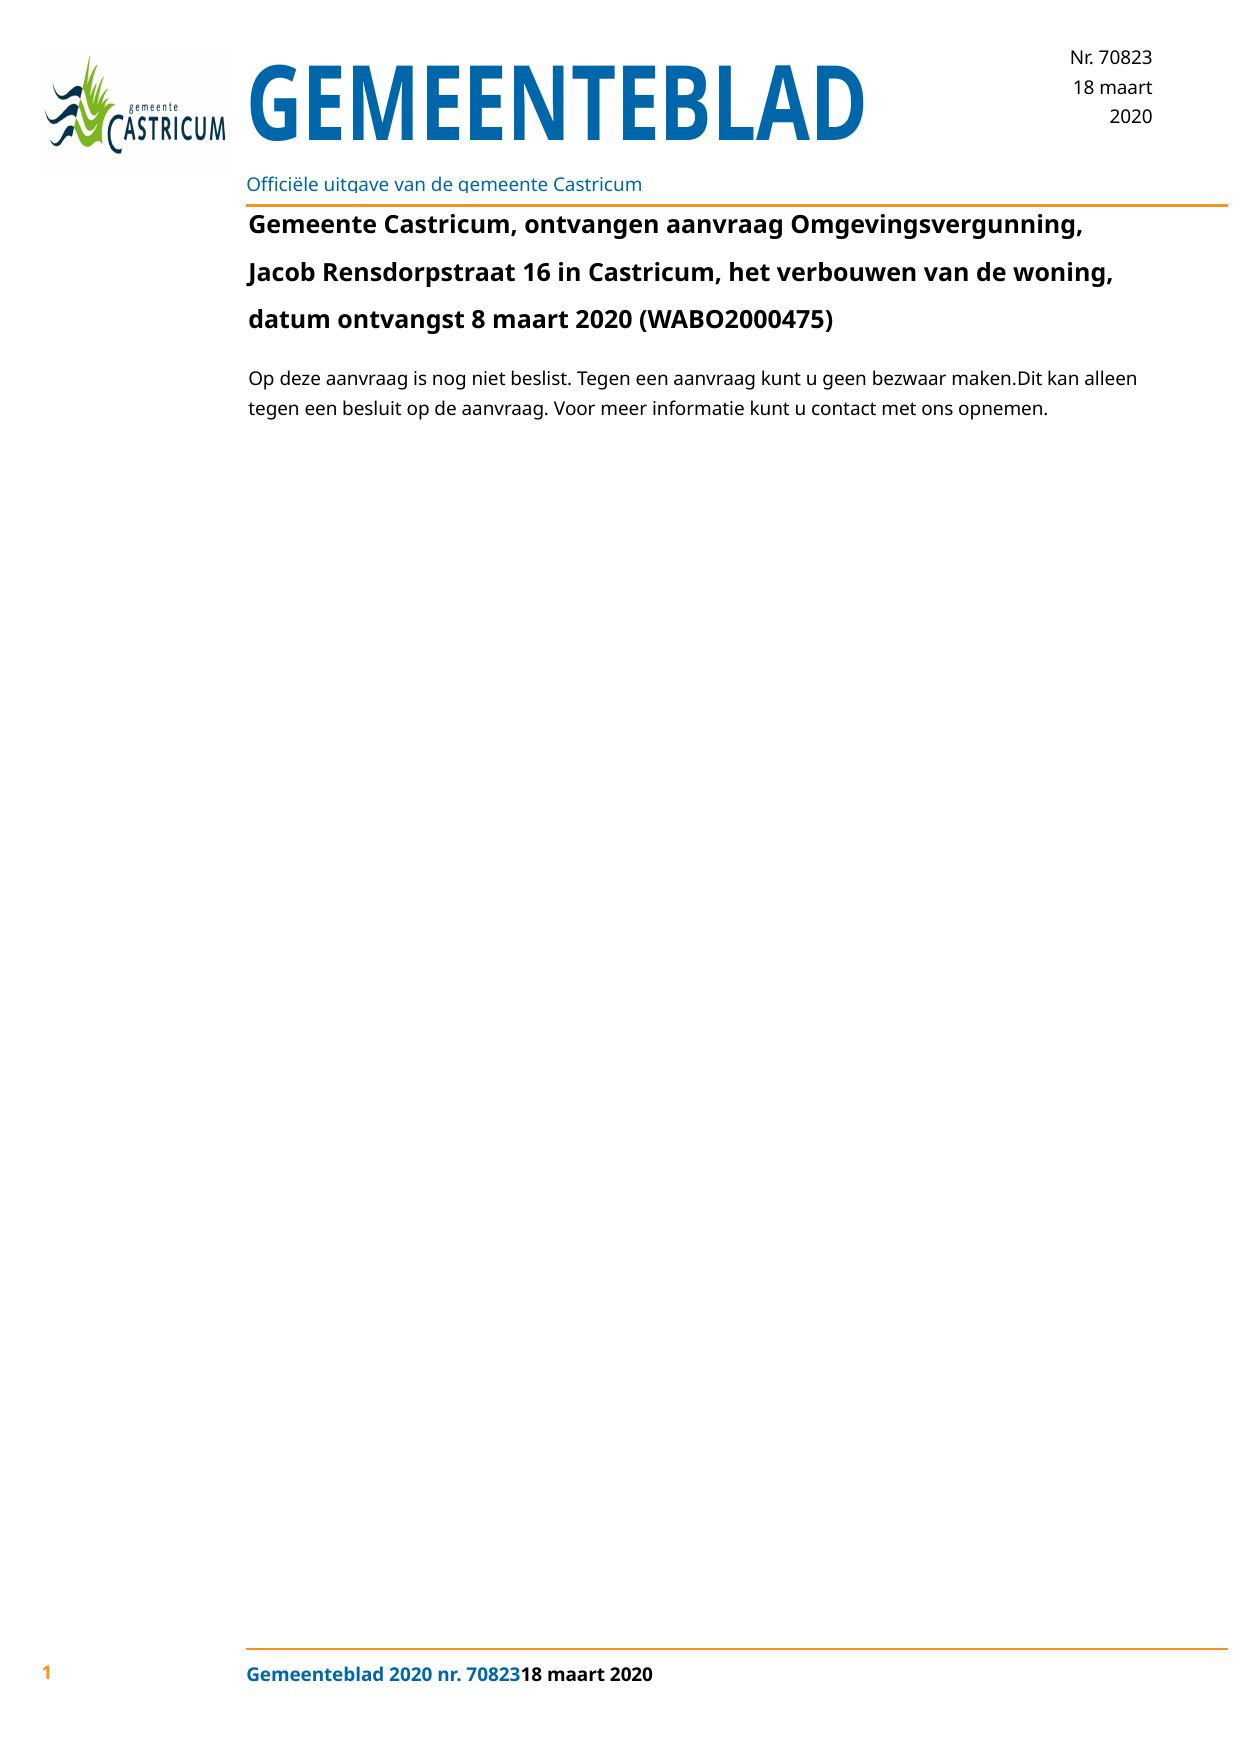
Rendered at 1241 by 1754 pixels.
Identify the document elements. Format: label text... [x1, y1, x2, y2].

text Op deze aanvraag is nog niet beslist. Tegen een aanvraag kunt u geen bezwaar maken.Dit kan alleen tegen een besluit op de aanvraag. Voor meer informatie kunt u contact met ons opnemen. [248, 366, 1152, 421]
text Gemeente Castricum, ontvangen aanvraag Omgevingsvergunning, Jacob Rensdorpstraat 16 in Castricum, het verbouwen van de woning, datum ontvangst 8 maart 2020 (WABO2000475) [248, 207, 1152, 336]
picture [41, 47, 231, 172]
